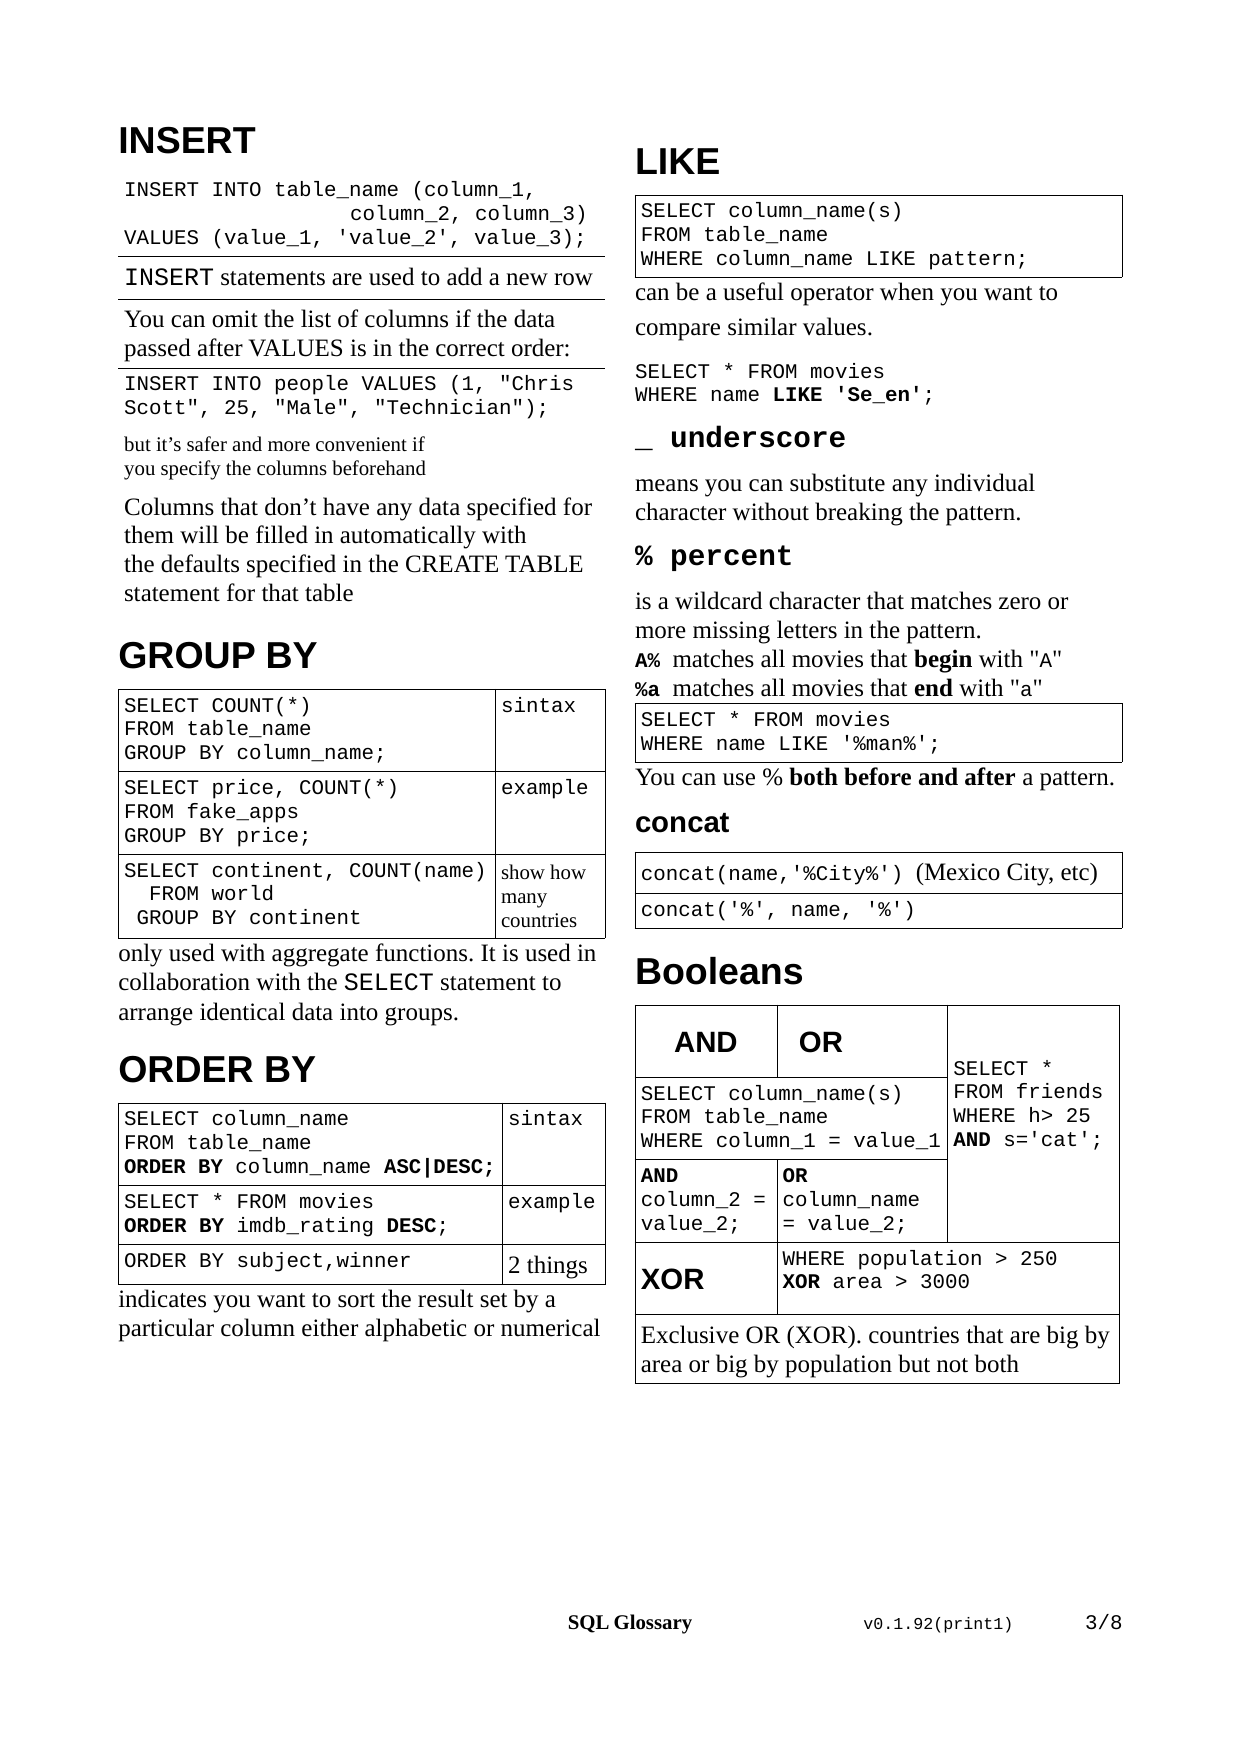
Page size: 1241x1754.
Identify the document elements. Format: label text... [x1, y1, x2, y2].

subtitle ORDER BY [118, 1047, 605, 1090]
text SELECT * FROM movies [635, 361, 1122, 384]
table_header concat(name,'%City%') (Mexico City, etc) [636, 853, 1122, 893]
text only used with aggregate functions. It is used in collaboration with the SELECT statement to arrange identical data into groups. [118, 939, 605, 1026]
table_cell INSERT INTO people VALUES (1, "Chris Scott", 25, "Male", "Technician"); [118, 369, 605, 426]
subtitle Booleans [635, 949, 1122, 992]
text is a wildcard character that matches zero or more missing letters in the pattern. [635, 586, 1122, 644]
table_cell Columns that don’t have any data specified for them will be filled in automatically with the defaults specified in the CREATE TABLE statement for that table [118, 486, 605, 612]
table_header OR [778, 1006, 947, 1077]
text can be a useful operator when you want to compare similar values. [635, 278, 1122, 340]
subtitle % percent [635, 541, 1122, 574]
table_header SELECT * FROM movies WHERE name LIKE '%man%'; [636, 704, 1122, 762]
table_cell You can omit the list of columns if the data passed after VALUES is in the correct order: [118, 300, 605, 368]
text indicates you want to sort the result set by a particular column either alphabetic or numerical [118, 1285, 605, 1342]
subtitle LIKE [635, 139, 1122, 182]
table_cell SELECT price, COUNT(*) FROM fake_apps GROUP BY price; [119, 772, 495, 854]
table_header SELECT * FROM friends WHERE h> 25 AND s='cat'; [948, 1006, 1119, 1242]
table_cell SELECT continent, COUNT(name) FROM world GROUP BY continent [119, 855, 495, 938]
table_header sintax [503, 1104, 605, 1185]
table_header sintax [496, 690, 605, 771]
table_cell AND column_2 = value_2; [636, 1160, 777, 1242]
table_cell SELECT * FROM movies ORDER BY imdb_rating DESC; [119, 1186, 502, 1244]
text means you can substitute any individual character without breaking the pattern. [635, 468, 1122, 526]
table_cell Exclusive OR (XOR). countries that are big by area or big by population but not both [636, 1315, 1119, 1383]
subtitle INSERT [118, 118, 605, 161]
text You can use % both before and after a pattern. [635, 763, 1122, 791]
table_cell SELECT column_name(s) FROM table_name WHERE column_1 = value_1 [636, 1078, 947, 1159]
subtitle _ underscore [635, 423, 1122, 456]
table_cell 2 things [503, 1245, 605, 1284]
table_cell OR column_name = value_2; [778, 1160, 947, 1242]
table_header SELECT column_name(s) FROM table_name WHERE column_name LIKE pattern; [636, 196, 1122, 277]
table_header SELECT column_name FROM table_name ORDER BY column_name ASC|DESC; [119, 1104, 502, 1185]
table_cell XOR [636, 1243, 777, 1314]
table_cell WHERE population > 250 XOR area > 3000 [778, 1243, 1119, 1314]
table_cell concat('%', name, '%') [636, 894, 1122, 928]
table_cell but it’s safer and more convenient if you specify the columns beforehand [118, 426, 605, 486]
table_cell show how many countries [496, 855, 605, 938]
text %a matches all movies that end with "a" [635, 673, 1122, 703]
table_cell example [496, 772, 605, 854]
table_header AND [636, 1006, 777, 1077]
text A% matches all movies that begin with "A" [635, 644, 1122, 673]
table_cell INSERT statements are used to add a new row [118, 257, 605, 298]
subtitle concat [635, 805, 1122, 839]
table_header SELECT COUNT(*) FROM table_name GROUP BY column_name; [119, 690, 495, 771]
text WHERE name LIKE 'Se_en'; [635, 384, 1122, 408]
table_cell example [503, 1186, 605, 1244]
table_cell ORDER BY subject,winner [119, 1245, 502, 1284]
subtitle GROUP BY [118, 633, 605, 676]
table_header INSERT INTO table_name (column_1, column_2, column_3) VALUES (value_1, 'value_2', value_3); [118, 174, 605, 256]
